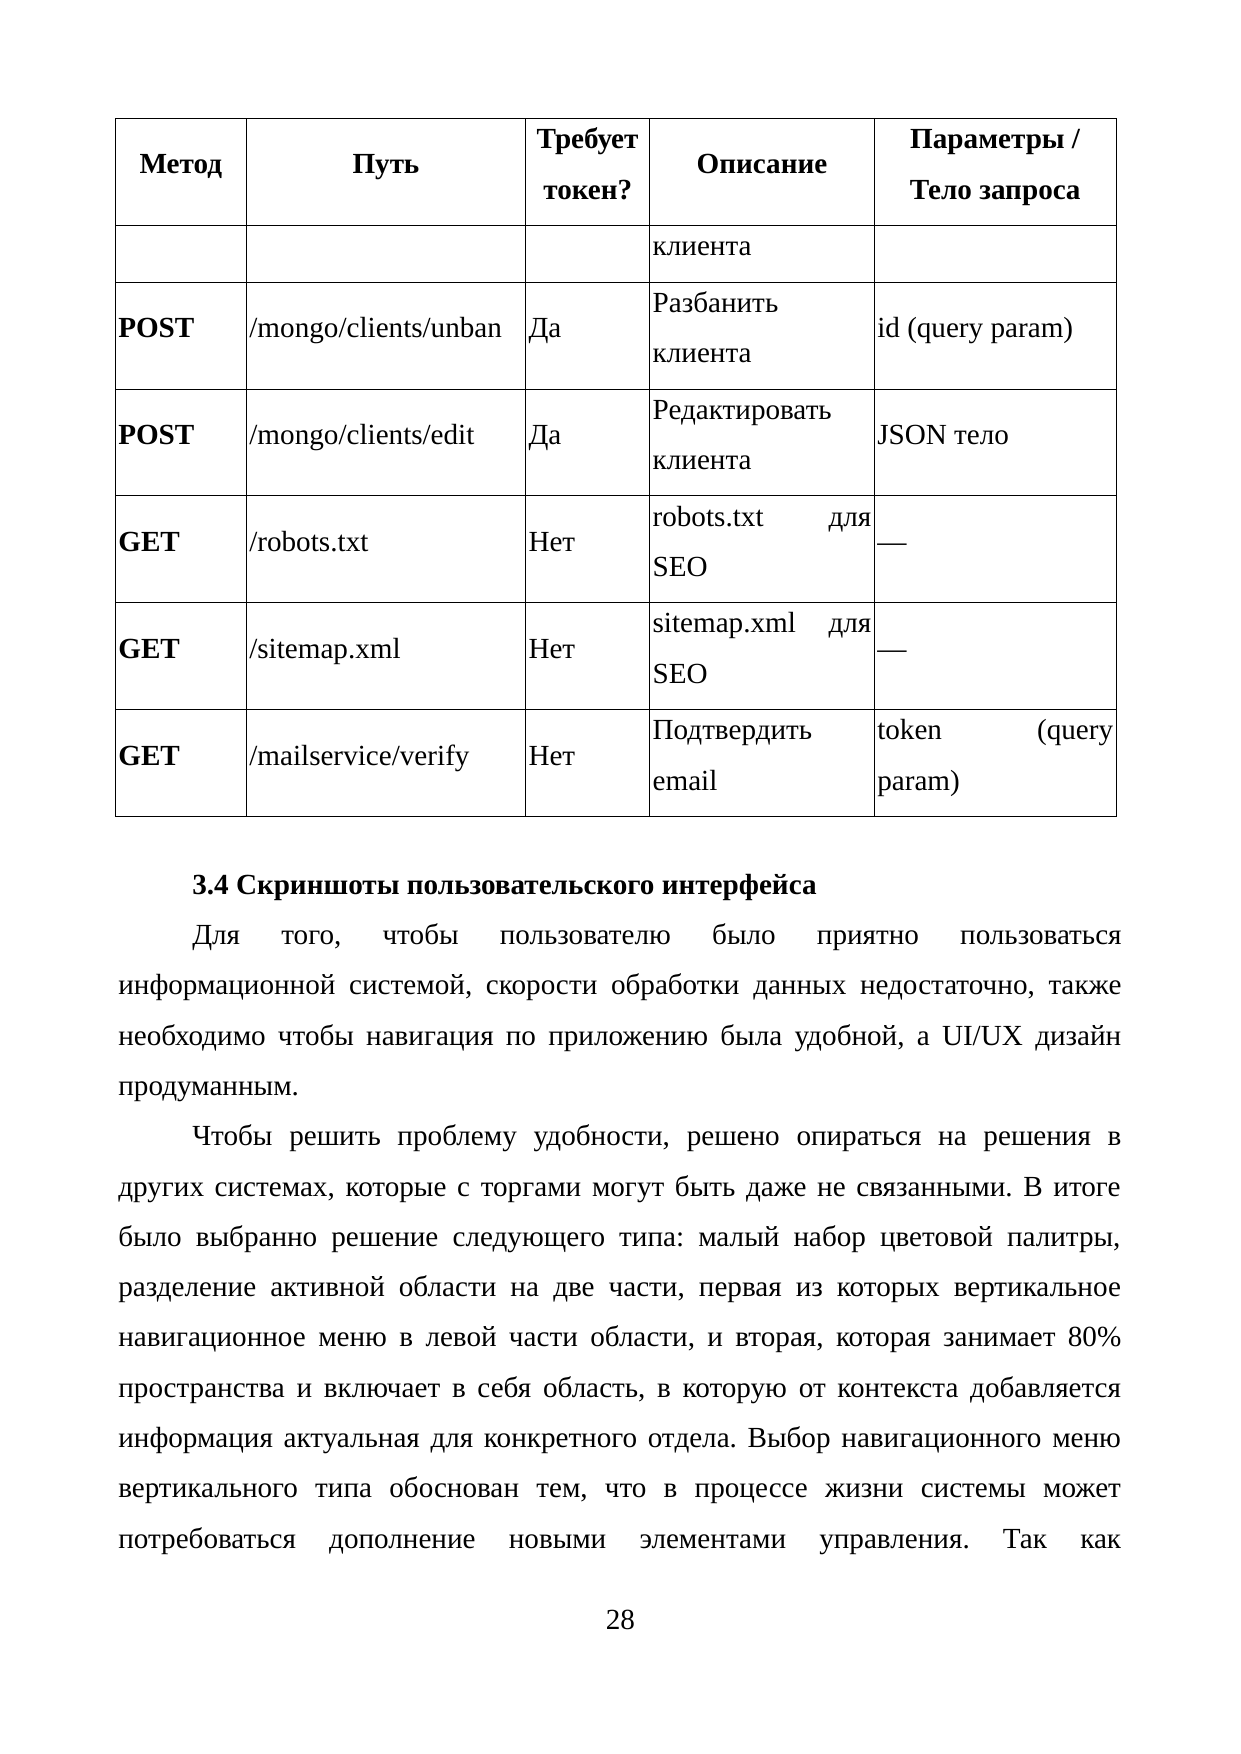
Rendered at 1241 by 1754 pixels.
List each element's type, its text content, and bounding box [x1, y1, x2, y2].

table_cell /mailservice/verify [247, 710, 525, 816]
table_cell клиента [650, 226, 874, 282]
table_cell Подтвердить email [650, 710, 874, 816]
table_cell Нет [526, 603, 649, 709]
subtitle 3.4 Скриншоты пользовательского интерфейса [118, 867, 1122, 900]
table_header Требует токен? [526, 119, 649, 225]
table_cell Нет [526, 496, 649, 602]
table_cell POST [116, 283, 246, 388]
table_cell [116, 226, 246, 282]
table_cell sitemap.xml для SEO [650, 603, 874, 709]
text Для того, чтобы пользователю было приятно пользоваться информационной системой, скорости обработки данных недостаточно, также необходимо чтобы навигация по приложению была удобной, а UI/UX дизайн продуманным. [118, 917, 1122, 1102]
table_cell id (query param) [875, 283, 1116, 388]
table_cell GET [116, 710, 246, 816]
table_cell [875, 226, 1116, 282]
table_cell [526, 226, 649, 282]
table_cell token (query param) [875, 710, 1116, 816]
table_cell — [875, 603, 1116, 709]
table_cell Да [526, 283, 649, 388]
table_header Описание [650, 119, 874, 225]
text Чтобы решить проблему удобности, решено опираться на решения в других системах, которые с торгами могут быть даже не связанными. В итоге было выбранно решение следующего типа: малый набор цветовой палитры, разделение активной области на две части, первая из которых вертикальное навигационное меню в левой части области, и вторая, которая занимает 80% пространства и включает в себя область, в которую от контекста добавляется информация актуальная для конкретного отдела. Выбор навигационного меню вертикального типа обоснован тем, что в процессе жизни системы может потребоваться дополнение новыми элементами управления. Так как [118, 1118, 1122, 1554]
table_cell JSON тело [875, 390, 1116, 495]
table_cell GET [116, 603, 246, 709]
table_cell robots.txt для SEO [650, 496, 874, 602]
table_header Параметры / Тело запроса [875, 119, 1116, 225]
table_cell — [875, 496, 1116, 602]
table_cell /sitemap.xml [247, 603, 525, 709]
table_cell Редактировать клиента [650, 390, 874, 495]
table_cell [247, 226, 525, 282]
table_cell /mongo/clients/edit [247, 390, 525, 495]
table_cell Разбанить клиента [650, 283, 874, 388]
table_cell POST [116, 390, 246, 495]
table_cell /mongo/clients/unban [247, 283, 525, 388]
table_header Метод [116, 119, 246, 225]
table_cell GET [116, 496, 246, 602]
table_cell /robots.txt [247, 496, 525, 602]
table_cell Да [526, 390, 649, 495]
table_header Путь [247, 119, 525, 225]
table_cell Нет [526, 710, 649, 816]
